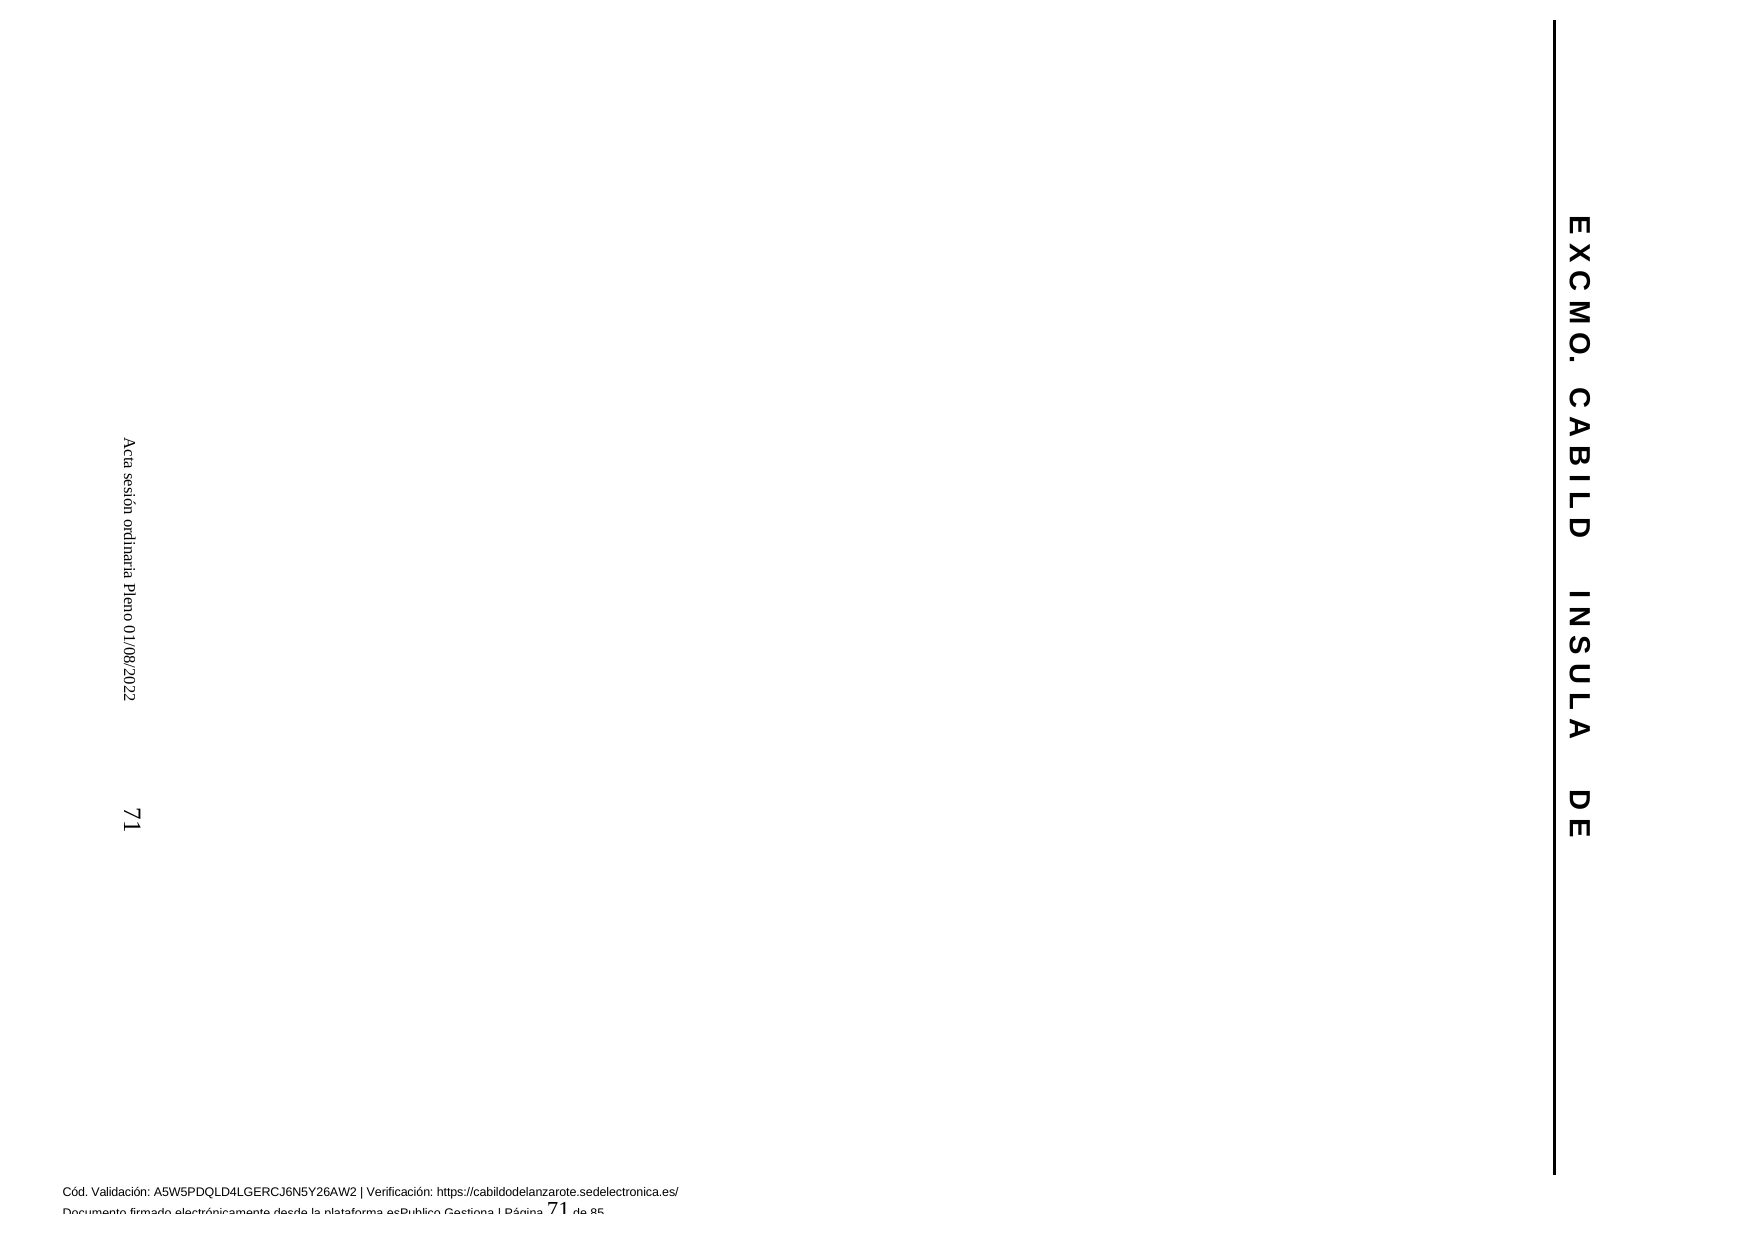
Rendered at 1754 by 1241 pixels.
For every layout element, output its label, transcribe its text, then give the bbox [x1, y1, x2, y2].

text 71 [119, 808, 147, 835]
text E X C M O. [1563, 215, 1597, 365]
text D E [1563, 789, 1597, 840]
text I N S U L A R [1561, 590, 1597, 767]
text Acta sesión ordinaria Pleno 01/08/2022 [121, 437, 140, 703]
text C A B I L D O [1561, 387, 1597, 568]
